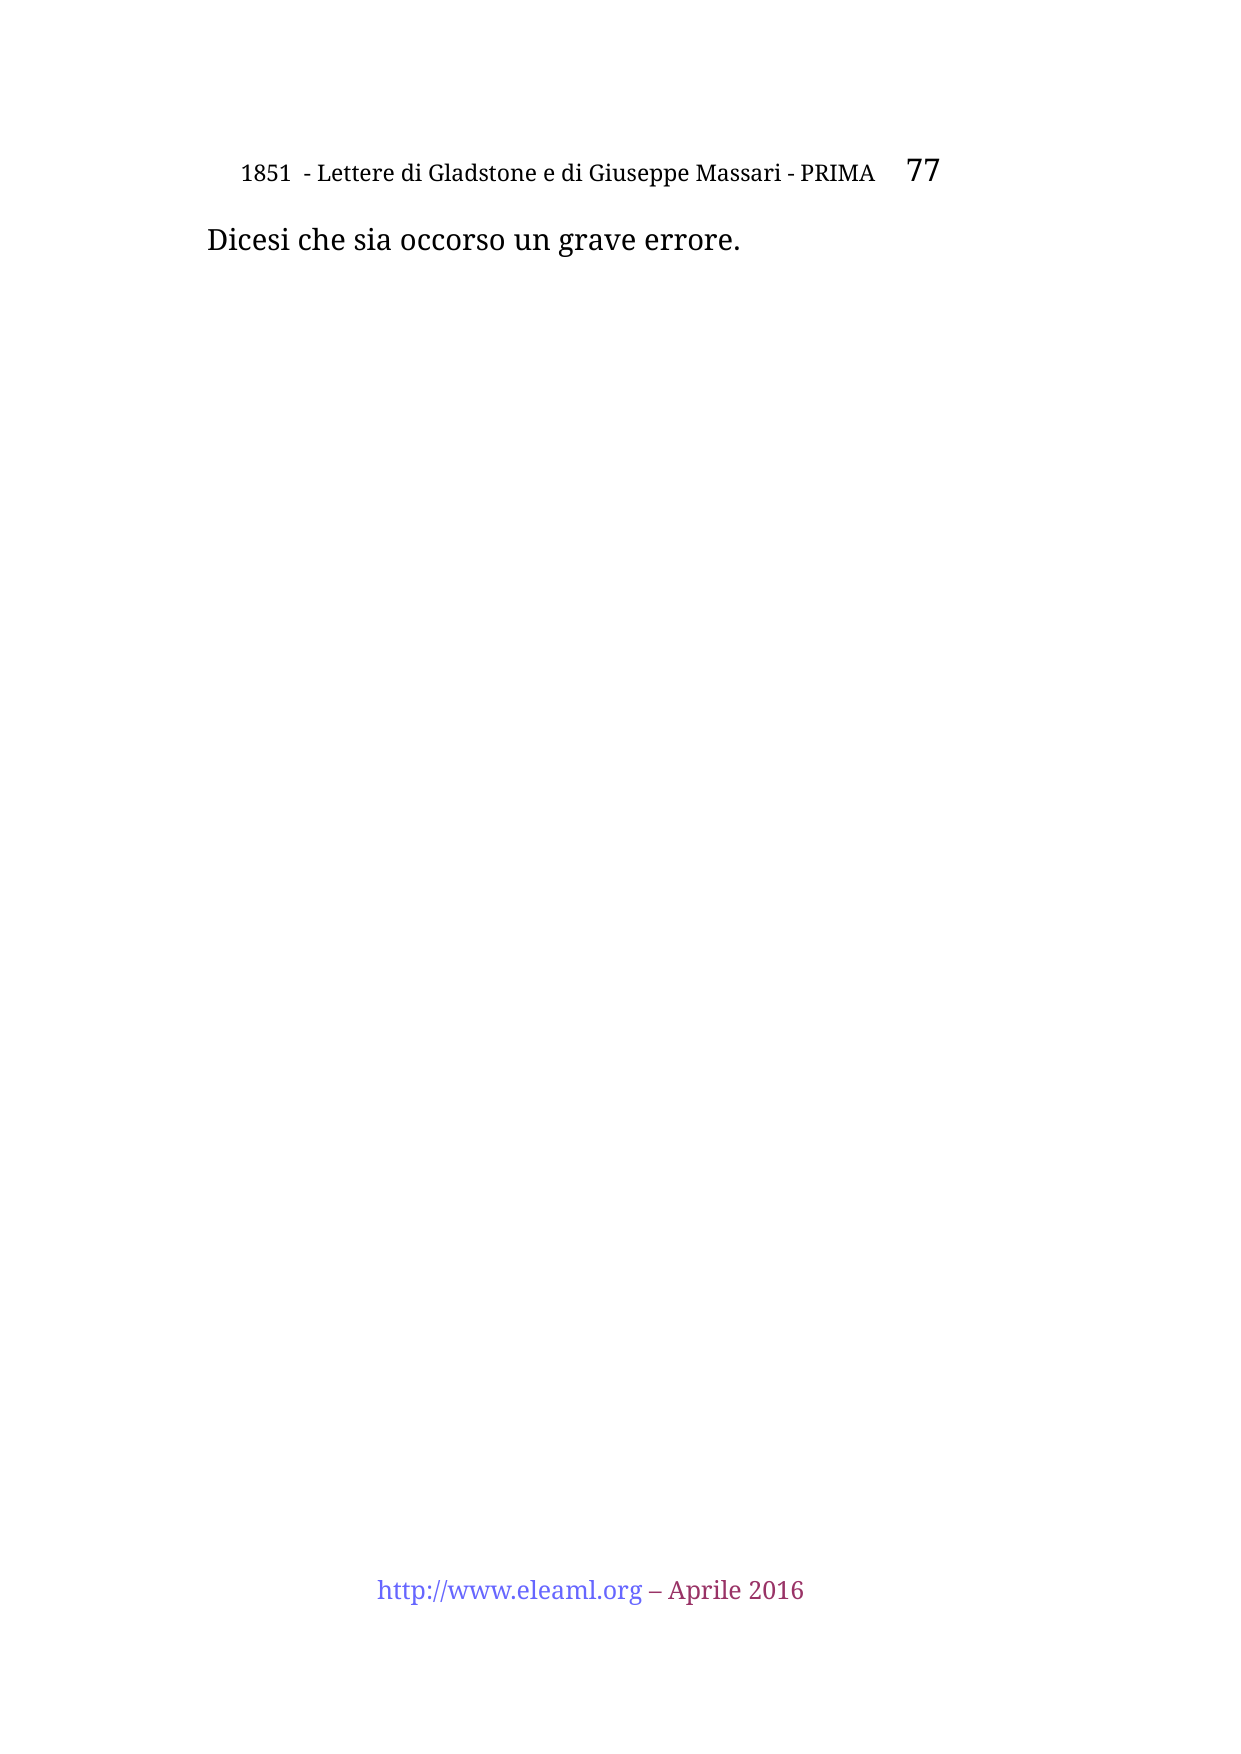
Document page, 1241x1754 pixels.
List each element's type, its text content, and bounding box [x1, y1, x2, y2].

text Dicesi che sia occorso un grave errore. [177, 220, 1004, 259]
